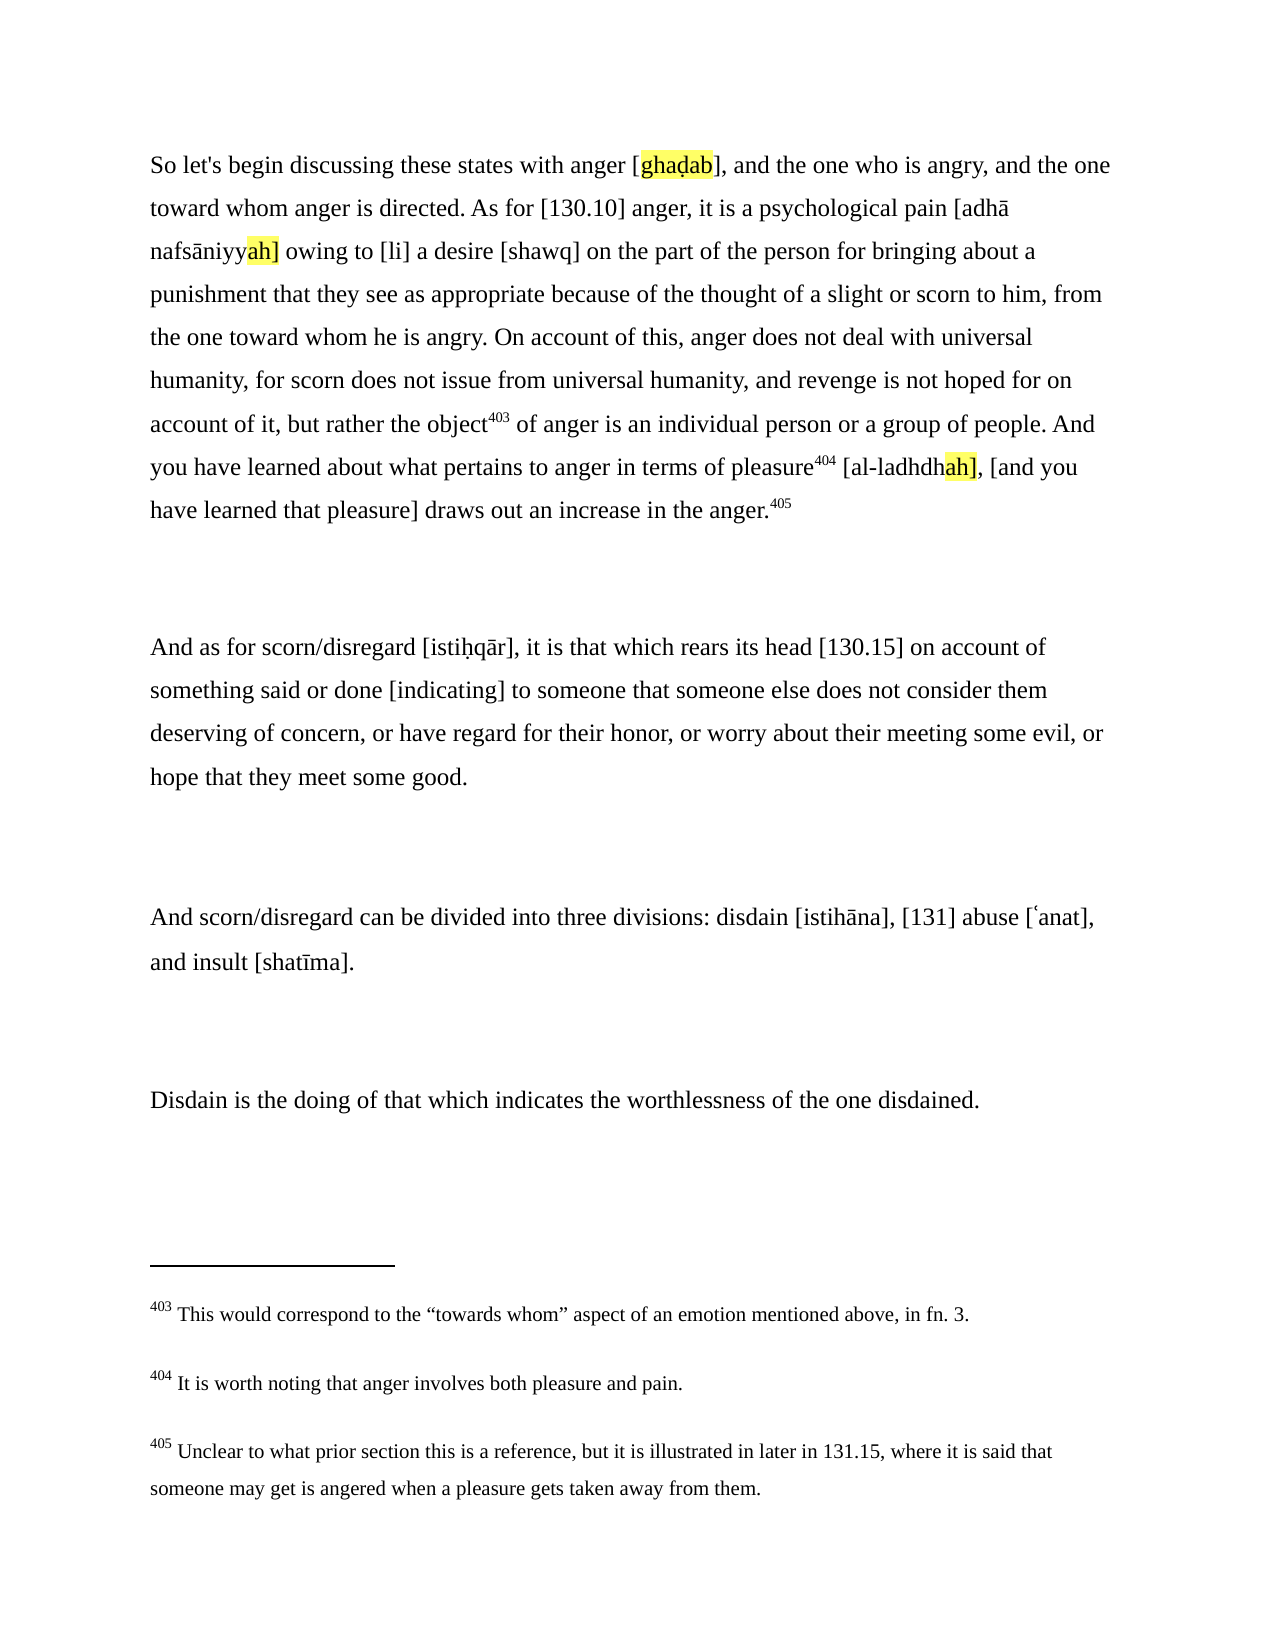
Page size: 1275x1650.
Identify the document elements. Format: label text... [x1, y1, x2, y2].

text This would correspond to the “towards whom” aspect of an emotion mentioned above, in fn. 3. [150, 1298, 1125, 1327]
text And scorn/disregard can be divided into three divisions: disdain [istihāna], [131] abuse [ʿanat], and insult [shatīma]. [150, 899, 1125, 976]
text Unclear to what prior section this is a reference, but it is illustrated in later in 131.15, where it is said that someone may get is angered when a pleasure gets taken away from them. [150, 1435, 1125, 1500]
text Disdain is the doing of that which indicates the worthlessness of the one disdained. [150, 1085, 1125, 1113]
text It is worth noting that anger involves both pleasure and pain. [150, 1367, 1125, 1395]
text So let's begin discussing these states with anger [ghaḍab], and the one who is angry, and the one toward whom anger is directed. As for [130.10] anger, it is a psychological pain [adhā nafsāniyyah] owing to [li] a desire [shawq] on the part of the person for bringing about a punishment that they see as appropriate because of the thought of a slight or scorn to him, from the one toward whom he is angry. On account of this, anger does not deal with universal humanity, for scorn does not issue from universal humanity, and revenge is not hoped for on account of it, but rather the object of anger is an individual person or a group of people. And you have learned about what pertains to anger in terms of pleasure [al-ladhdhah], [and you have learned that pleasure] draws out an increase in the anger. [150, 150, 1125, 524]
text And as for scorn/disregard [istiḥqār], it is that which rears its head [130.15] on account of something said or done [indicating] to someone that someone else does not consider them deserving of concern, or have regard for their honor, or worry about their meeting some evil, or hope that they meet some good. [150, 632, 1125, 790]
